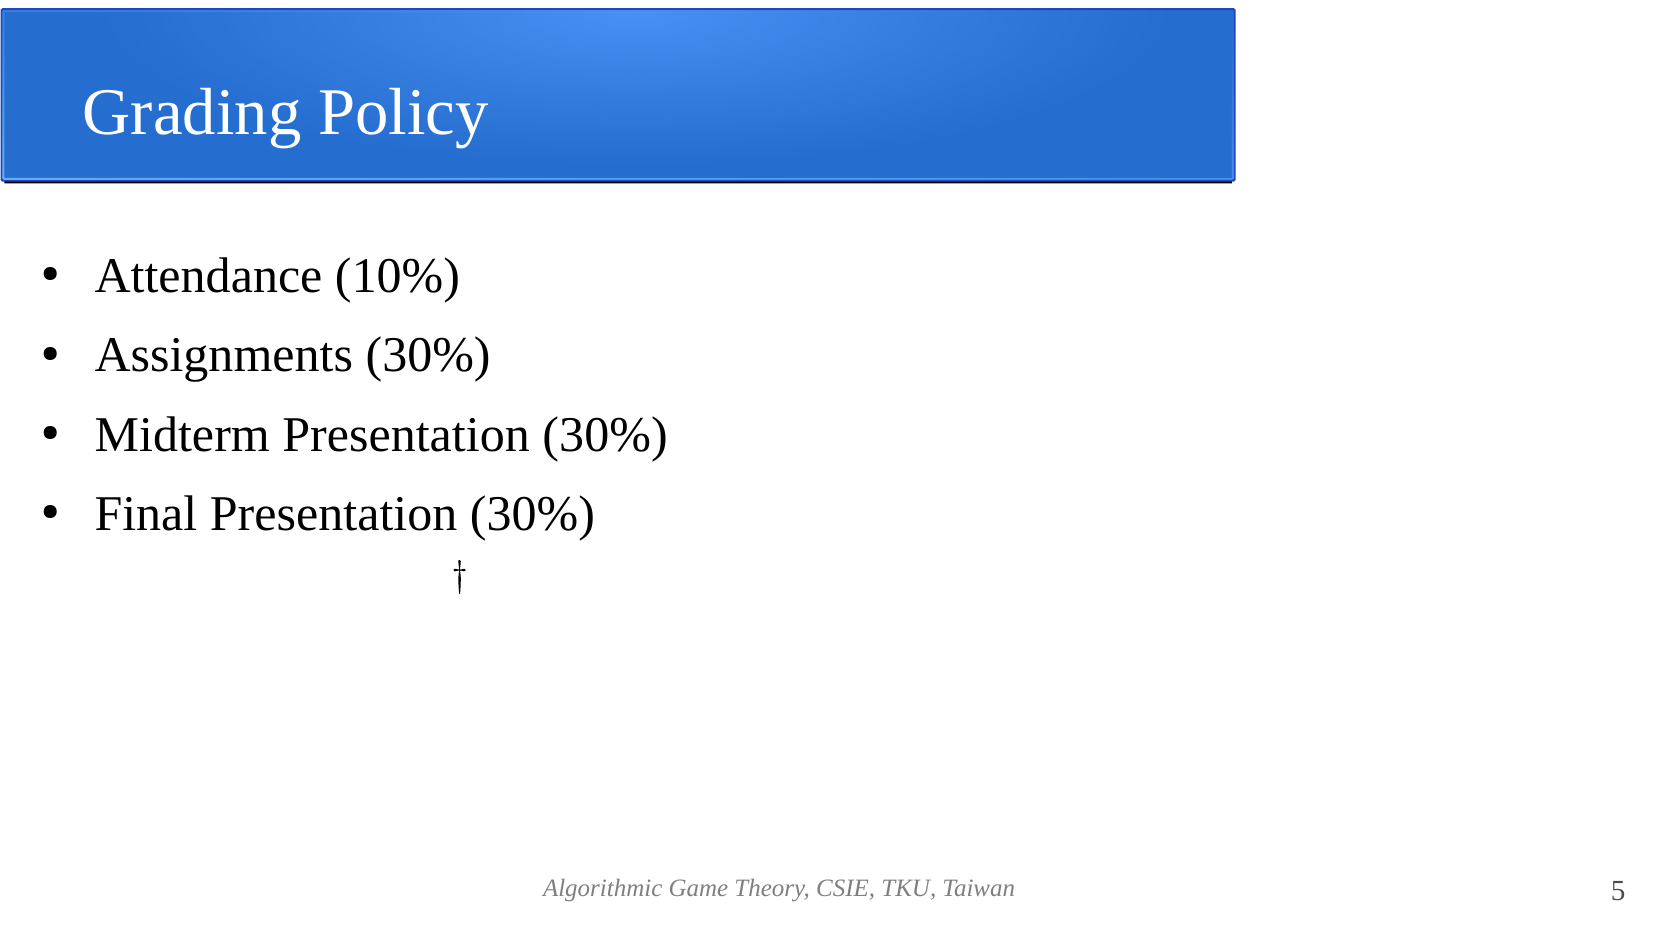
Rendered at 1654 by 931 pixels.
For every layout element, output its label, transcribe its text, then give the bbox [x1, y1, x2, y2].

title Grading Policy [82, 29, 1312, 196]
list Attendance (10%) Assignments (30%) Midterm Presentation (30%) Final Presentation (30%) [23, 248, 1512, 869]
picture [449, 558, 468, 596]
